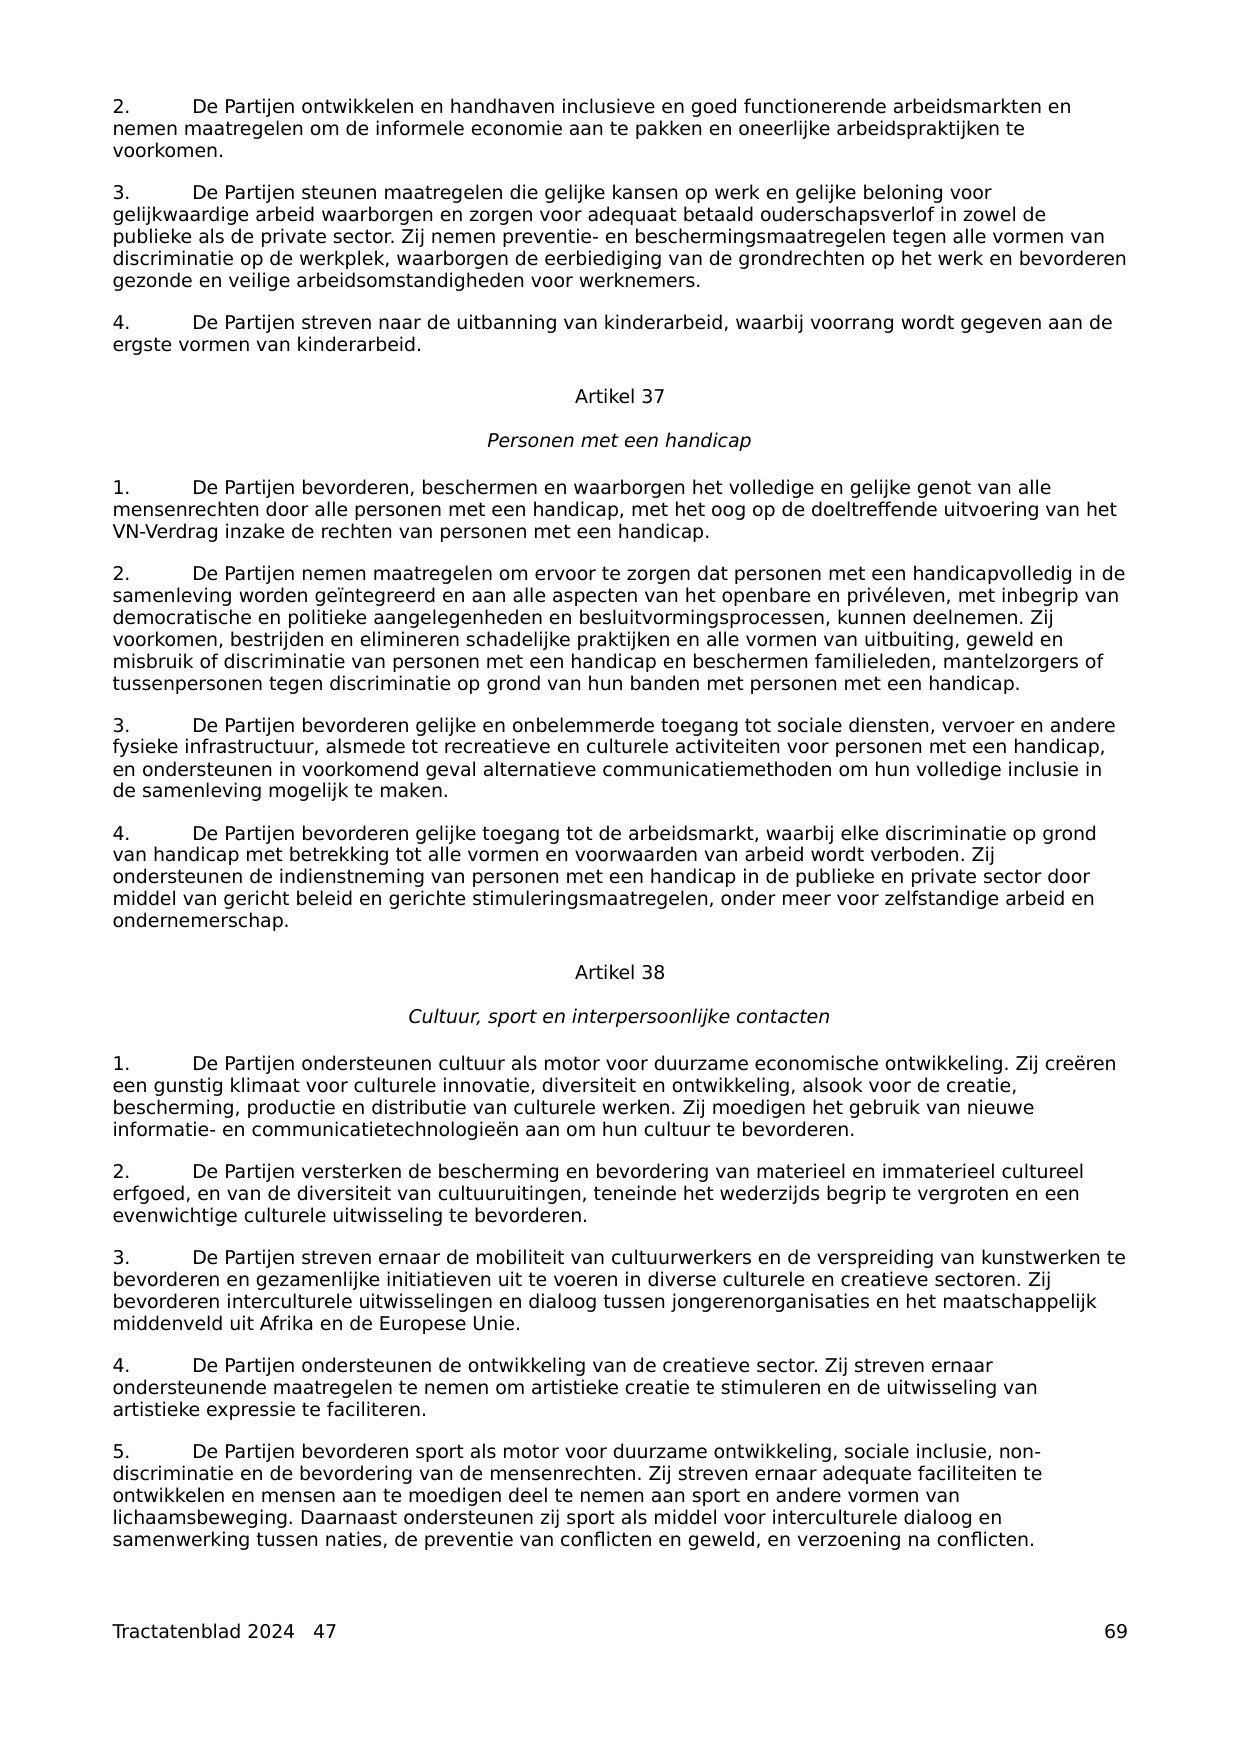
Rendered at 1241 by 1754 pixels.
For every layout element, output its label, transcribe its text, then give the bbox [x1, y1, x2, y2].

text 2. De Partijen nemen maatregelen om ervoor te zorgen dat personen met een handicapvolledig in de samenleving worden geïntegreerd en aan alle aspecten van het openbare en privéleven, met inbegrip van democratische en politieke aangelegenheden en besluitvormingsprocessen, kunnen deelnemen. Zij voorkomen, bestrijden en elimineren schadelijke praktijken en alle vormen van uitbuiting, geweld en misbruik of discriminatie van personen met een handicap en beschermen familieleden, mantelzorgers of tussenpersonen tegen discriminatie op grond van hun banden met personen met een handicap. [112, 563, 1128, 694]
text 2. De Partijen ontwikkelen en handhaven inclusieve en goed functionerende arbeidsmarkten en nemen maatregelen om de informele economie aan te pakken en oneerlijke arbeidspraktijken te voorkomen. [112, 96, 1128, 162]
subtitle Artikel 38 Cultuur, sport en interpersoonlijke contacten [112, 962, 1128, 1028]
text 1. De Partijen bevorderen, beschermen en waarborgen het volledige en gelijke genot van alle mensenrechten door alle personen met een handicap, met het oog op de doeltreffende uitvoering van het VN-Verdrag inzake de rechten van personen met een handicap. [112, 477, 1128, 543]
text 1. De Partijen ondersteunen cultuur als motor voor duurzame economische ontwikkeling. Zij creëren een gunstig klimaat voor culturele innovatie, diversiteit en ontwikkeling, alsook voor de creatie, bescherming, productie en distributie van culturele werken. Zij moedigen het gebruik van nieuwe informatie- en communicatietechnologieën aan om hun cultuur te bevorderen. [112, 1053, 1128, 1141]
text 3. De Partijen bevorderen gelijke en onbelemmerde toegang tot sociale diensten, vervoer en andere fysieke infrastructuur, alsmede tot recreatieve en culturele activiteiten voor personen met een handicap, en ondersteunen in voorkomend geval alternatieve communicatiemethoden om hun volledige inclusie in de samenleving mogelijk te maken. [112, 714, 1128, 802]
subtitle Artikel 37 Personen met een handicap [112, 386, 1128, 452]
text 5. De Partijen bevorderen sport als motor voor duurzame ontwikkeling, sociale inclusie, non-discriminatie en de bevordering van de mensenrechten. Zij streven ernaar adequate faciliteiten te ontwikkelen en mensen aan te moedigen deel te nemen aan sport en andere vormen van lichaamsbeweging. Daarnaast ondersteunen zij sport als middel voor interculturele dialoog en samenwerking tussen naties, de preventie van conflicten en geweld, en verzoening na conflicten. [112, 1441, 1128, 1551]
text 4. De Partijen ondersteunen de ontwikkeling van de creatieve sector. Zij streven ernaar ondersteunende maatregelen te nemen om artistieke creatie te stimuleren en de uitwisseling van artistieke expressie te faciliteren. [112, 1355, 1128, 1421]
text 4. De Partijen bevorderen gelijke toegang tot de arbeidsmarkt, waarbij elke discriminatie op grond van handicap met betrekking tot alle vormen en voorwaarden van arbeid wordt verboden. Zij ondersteunen de indienstneming van personen met een handicap in de publieke en private sector door middel van gericht beleid en gerichte stimuleringsmaatregelen, onder meer voor zelfstandige arbeid en ondernemerschap. [112, 822, 1128, 932]
text 3. De Partijen steunen maatregelen die gelijke kansen op werk en gelijke beloning voor gelijkwaardige arbeid waarborgen en zorgen voor adequaat betaald ouderschapsverlof in zowel de publieke als de private sector. Zij nemen preventie- en beschermingsmaatregelen tegen alle vormen van discriminatie op de werkplek, waarborgen de eerbiediging van de grondrechten op het werk en bevorderen gezonde en veilige arbeidsomstandigheden voor werknemers. [112, 182, 1128, 292]
text 2. De Partijen versterken de bescherming en bevordering van materieel en immaterieel cultureel erfgoed, en van de diversiteit van cultuuruitingen, teneinde het wederzijds begrip te vergroten en een evenwichtige culturele uitwisseling te bevorderen. [112, 1161, 1128, 1227]
text 3. De Partijen streven ernaar de mobiliteit van cultuurwerkers en de verspreiding van kunstwerken te bevorderen en gezamenlijke initiatieven uit te voeren in diverse culturele en creatieve sectoren. Zij bevorderen interculturele uitwisselingen en dialoog tussen jongerenorganisaties en het maatschappelijk middenveld uit Afrika en de Europese Unie. [112, 1247, 1128, 1335]
text 4. De Partijen streven naar de uitbanning van kinderarbeid, waarbij voorrang wordt gegeven aan de ergste vormen van kinderarbeid. [112, 312, 1128, 356]
